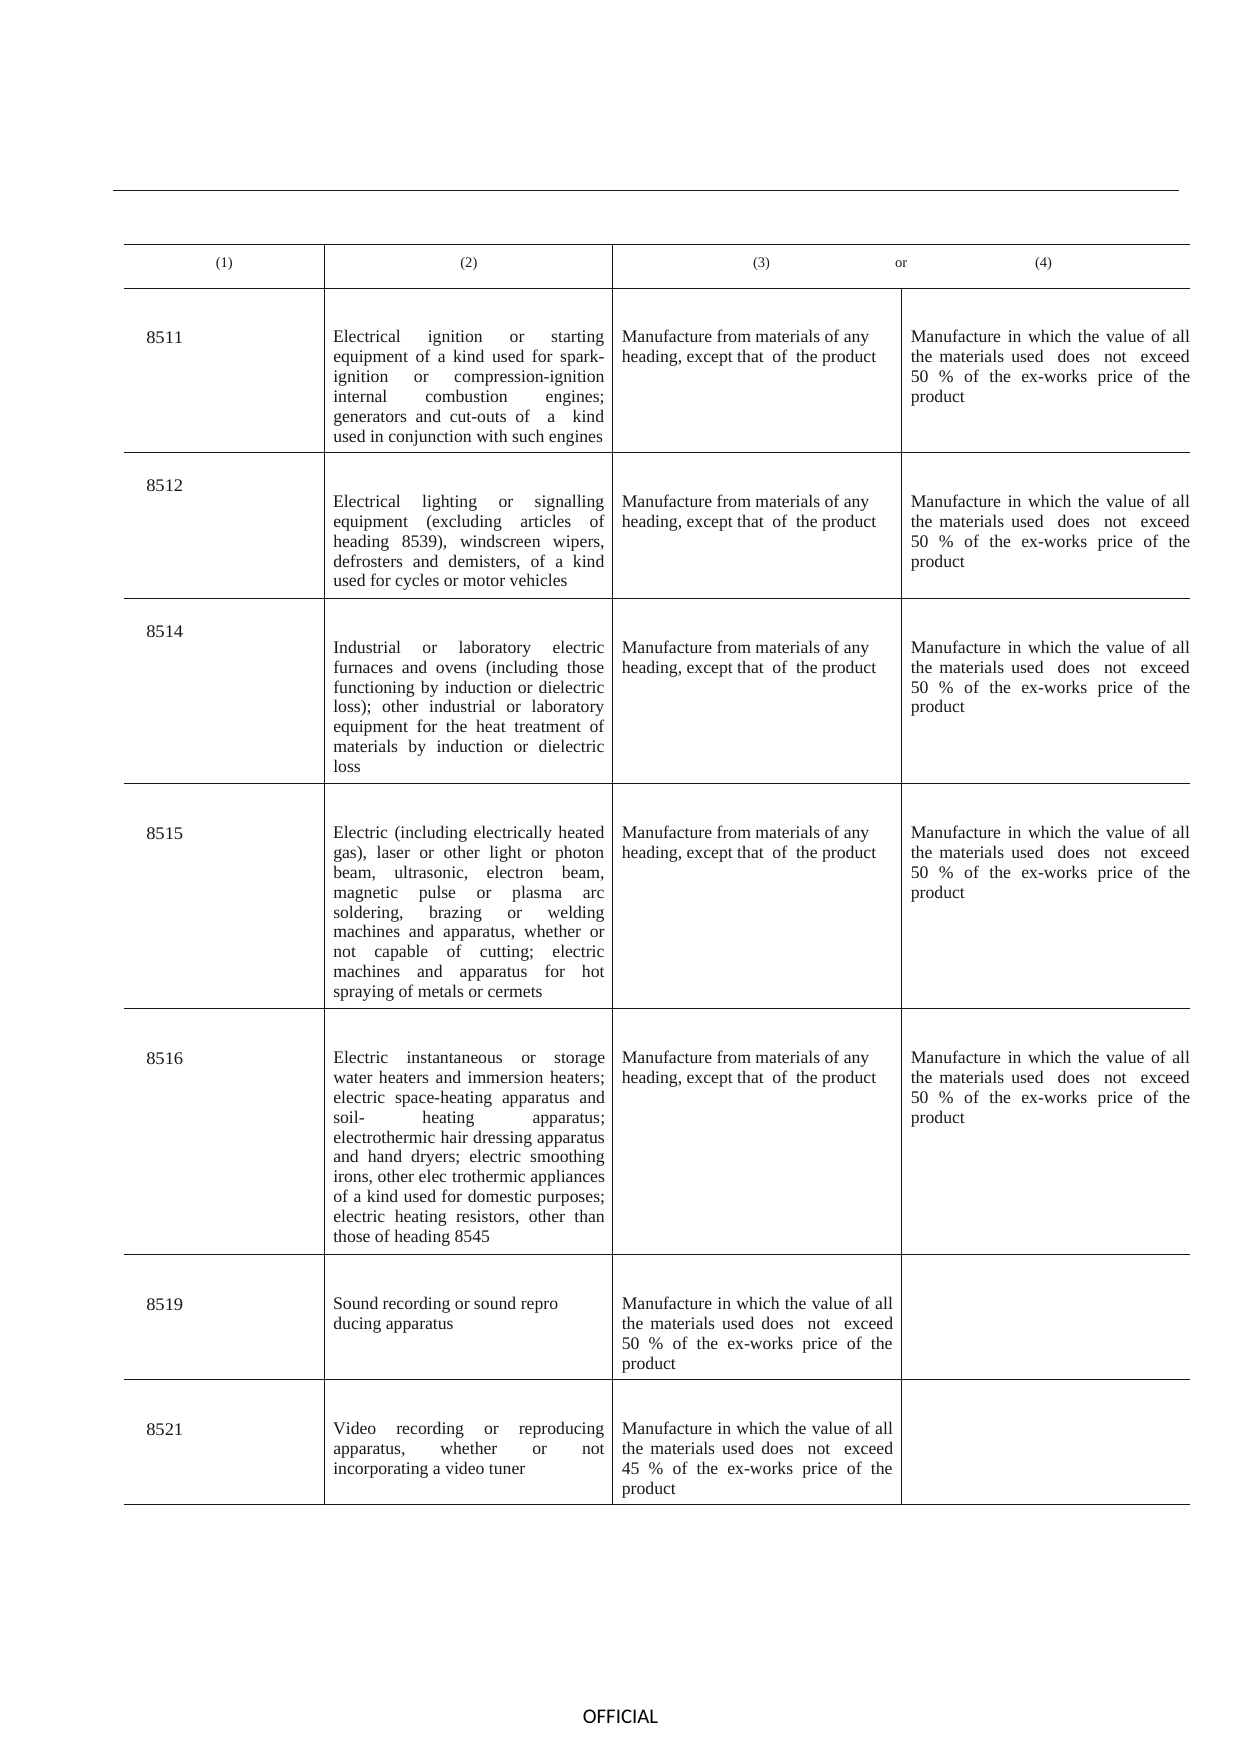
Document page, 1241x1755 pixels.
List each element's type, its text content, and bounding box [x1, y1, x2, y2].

table_cell Manufacture in which the value of all the materials used does not exceed 45 % of the ex-works price of the product [613, 1380, 901, 1504]
table_cell Video recording or reproducing apparatus, whether or not incorporating a video tuner [325, 1380, 612, 1504]
table_cell Manufacture from materials of any heading, except that of the product [613, 289, 901, 452]
table_header (1) [124, 245, 324, 287]
table_cell Electric (including electrically heated gas), laser or other light or photon beam, ultrasonic, electron beam, magnetic pulse or plasma arc soldering, brazing or welding machines and apparatus, whether or not capable of cutting; electric machines and apparatus for hot spraying of metals or cermets [325, 784, 612, 1008]
table_cell Manufacture in which the value of all the materials used does not exceed 50 % of the ex-works price of the product [902, 784, 1190, 1008]
table_cell Electrical ignition or starting equipment of a kind used for spark- ignition or compression-ignition internal combustion engines; generators and cut-outs of a kind used in conjunction with such engines [325, 289, 612, 452]
table_cell Manufacture in which the value of all the materials used does not exceed 50 % of the ex-works price of the product [613, 1255, 901, 1379]
table_cell Manufacture from materials of any heading, except that of the product [613, 599, 901, 783]
table_header (2) [325, 245, 612, 287]
table_cell Sound recording or sound repro­ ducing apparatus [325, 1255, 612, 1379]
table_cell Industrial or laboratory electric furnaces and ovens (including those functioning by induction or dielectric loss); other industrial or laboratory equipment for the heat treatment of materials by induction or dielectric loss [325, 599, 612, 783]
table_cell 8516 [124, 1009, 324, 1254]
table_cell [902, 1380, 1190, 1504]
table_cell 8512 [124, 453, 324, 598]
table_cell [902, 1255, 1190, 1379]
table_cell 8521 [124, 1380, 324, 1504]
table_cell Electric instantaneous or storage water heaters and immersion heaters; electric space-heating apparatus and soil- heating apparatus; electrothermic hair­ dressing apparatus and hand dryers; electric smoothing irons, other elec­ trothermic appliances of a kind used for domestic purposes; electric heating resistors, other than those of heading 8545 [325, 1009, 612, 1254]
table_cell 8519 [124, 1255, 324, 1379]
table_cell Manufacture in which the value of all the materials used does not exceed 50 % of the ex-works price of the product [902, 289, 1190, 452]
table_cell Electrical lighting or signalling equipment (excluding articles of heading 8539), windscreen wipers, defrosters and demisters, of a kind used for cycles or motor vehicles [325, 453, 612, 598]
table_cell 8515 [124, 784, 324, 1008]
table_cell 8514 [124, 599, 324, 783]
table_cell Manufacture from materials of any heading, except that of the product [613, 784, 901, 1008]
table_cell Manufacture from materials of any heading, except that of the product [613, 1009, 901, 1254]
table_cell Manufacture from materials of any heading, except that of the product [613, 453, 901, 598]
table_cell Manufacture in which the value of all the materials used does not exceed 50 % of the ex-works price of the product [902, 1009, 1190, 1254]
table_header (3) or (4) [613, 245, 1190, 287]
table_cell Manufacture in which the value of all the materials used does not exceed 50 % of the ex-works price of the product [902, 599, 1190, 783]
table_cell Manufacture in which the value of all the materials used does not exceed 50 % of the ex-works price of the product [902, 453, 1190, 598]
table_cell 8511 [124, 289, 324, 452]
